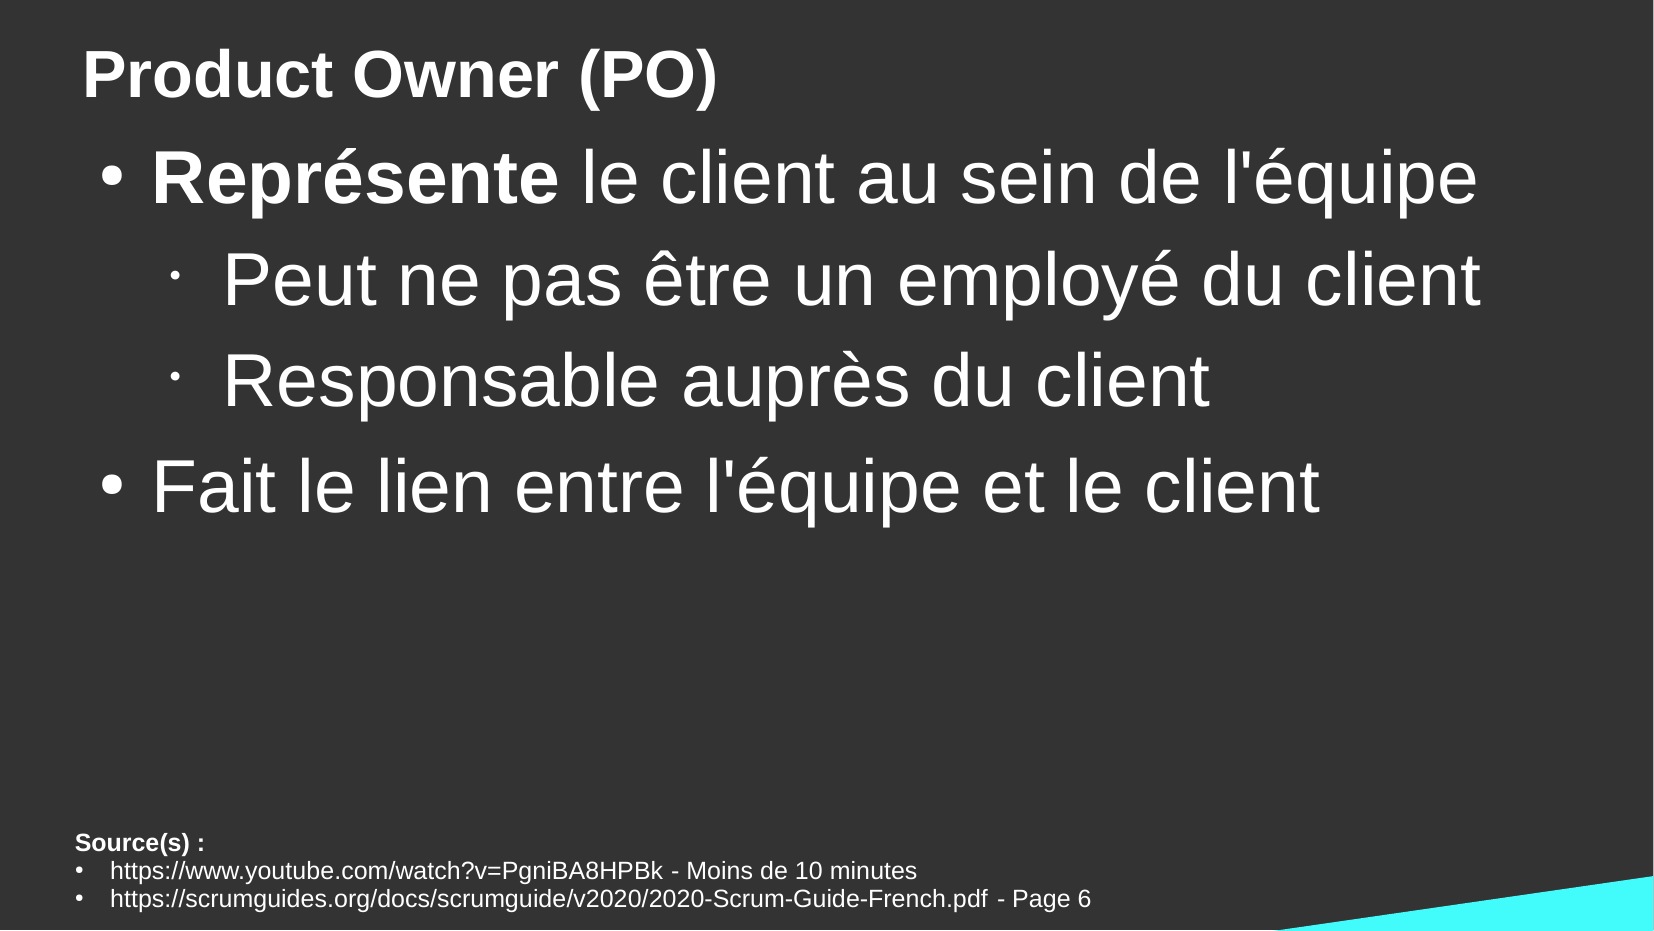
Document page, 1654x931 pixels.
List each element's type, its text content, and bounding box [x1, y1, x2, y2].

text_box Source(s) : https://www.youtube.com/watch?v=PgniBA8HPBk - Moins de 10 minutes https://scrumguides.org/docs/scrumguide/v2020/2020-Scrum-Guide-French.pdf - Page 6 [60, 821, 1546, 921]
title Product Owner (PO) [82, 37, 1571, 122]
text_box [1272, 875, 1654, 931]
list Représente le client au sein de l'équipe Peut ne pas être un employé du client Responsable auprès du client Fait le lien entre l'équipe et le client [80, 135, 1620, 777]
